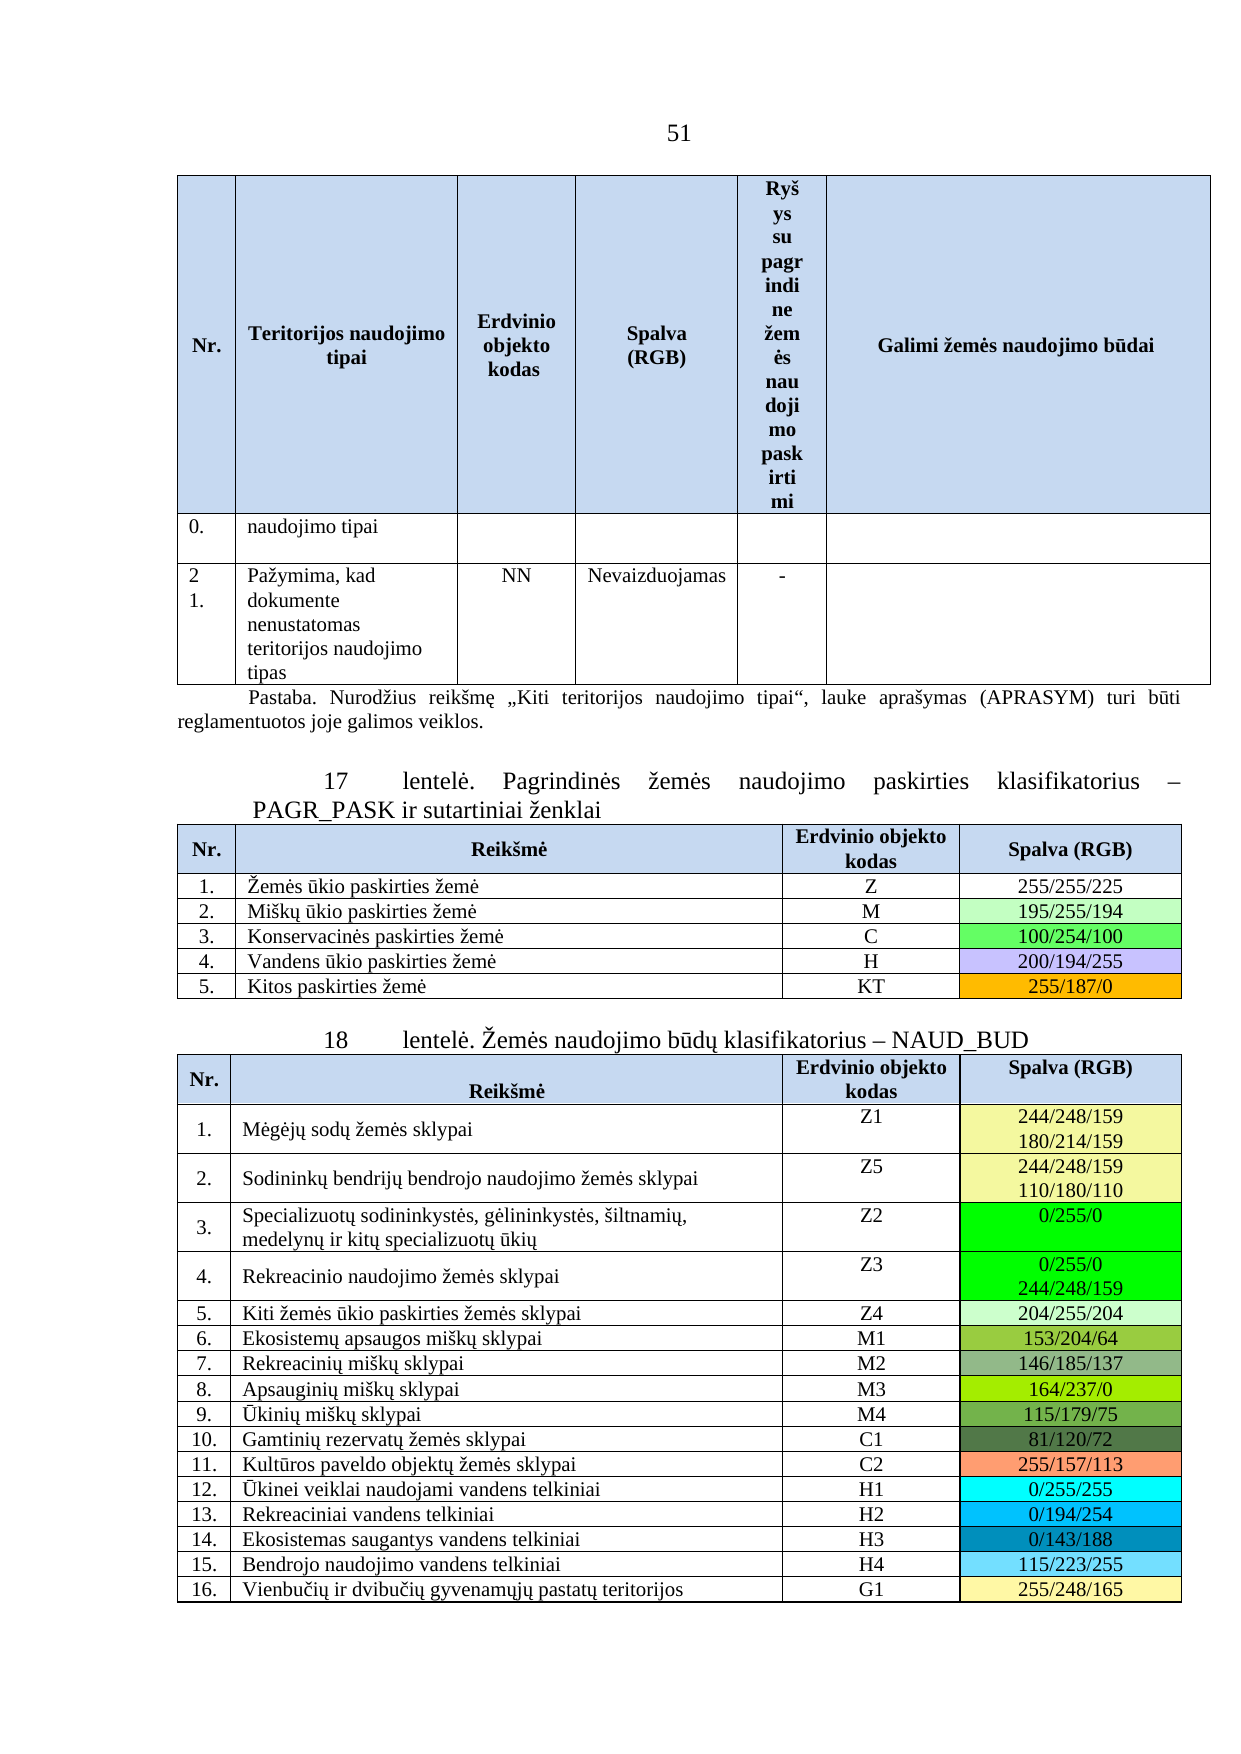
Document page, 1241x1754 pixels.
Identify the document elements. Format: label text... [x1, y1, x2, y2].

text 18 lentelė. Žemės naudojimo būdų klasifikatorius – NAUD_BUD [252, 1026, 1181, 1054]
table_cell Z2 [783, 1203, 959, 1251]
table_cell [576, 514, 737, 562]
table_cell C1 [783, 1427, 959, 1451]
table_cell 7. [178, 1351, 230, 1375]
table_cell 2. [178, 1154, 230, 1202]
table_cell 9. [178, 1402, 230, 1426]
text 17 lentelė. Pagrindinės žemės naudojimo paskirties klasifikatorius – PAGR_PASK ir sutartiniai ženklai [252, 766, 1181, 823]
table_cell naudojimo tipai [236, 514, 457, 562]
table_cell Z4 [783, 1301, 959, 1325]
table_cell H4 [783, 1552, 959, 1576]
table_cell H [783, 949, 959, 973]
table_cell Mėgėjų sodų žemės sklypai [231, 1105, 782, 1153]
table_cell Z5 [783, 1154, 959, 1202]
table_cell Specializuotų sodininkystės, gėlininkystės, šiltnamių, medelynų ir kitų specializuotų ūkių [231, 1203, 782, 1251]
table_cell M3 [783, 1376, 959, 1401]
table_cell M1 [783, 1326, 959, 1350]
table_cell 0/255/0 [961, 1203, 1181, 1251]
table_header Spalva (RGB) [960, 825, 1181, 873]
table_cell Pažymima, kad dokumente nenustatomas teritorijos naudojimo tipas [236, 564, 457, 684]
table_cell C2 [783, 1452, 959, 1476]
table_cell 244/248/159 110/180/110 [961, 1154, 1181, 1202]
text Pastaba. Nurodžius reikšmę „Kiti teritorijos naudojimo tipai“, lauke aprašymas (APRASYM) turi būti reglamentuotos joje galimos veiklos. [177, 685, 1181, 733]
table_cell 12. [178, 1477, 230, 1501]
table_cell 0. [178, 514, 235, 562]
table_cell 13. [178, 1502, 230, 1526]
table_header Galimi žemės naudojimo būdai [827, 176, 1210, 513]
table_cell 244/248/159 180/214/159 [961, 1105, 1181, 1153]
table_cell 1. [178, 874, 235, 898]
table_cell 16. [178, 1577, 230, 1601]
table_cell 255/248/165 [961, 1577, 1181, 1601]
table_header Erdvinio objekto kodas [783, 825, 959, 873]
table_cell Bendrojo naudojimo vandens telkiniai [231, 1552, 782, 1576]
table_cell Z3 [783, 1252, 959, 1300]
table_header Reikšmė [236, 825, 782, 873]
table_cell NN [458, 564, 575, 684]
table_cell - [738, 564, 826, 684]
table_cell Z [783, 874, 959, 898]
table_cell 100/254/100 [960, 924, 1181, 948]
table_cell M [783, 899, 959, 923]
table_cell 204/255/204 [961, 1301, 1181, 1325]
table_cell M4 [783, 1402, 959, 1426]
table_cell Ūkinių miškų sklypai [231, 1402, 782, 1426]
table_cell Miškų ūkio paskirties žemė [236, 899, 782, 923]
table_cell 4. [178, 949, 235, 973]
table_header Reikšmė [231, 1055, 782, 1103]
table_cell Konservacinės paskirties žemė [236, 924, 782, 948]
table_header Nr. [178, 825, 235, 873]
table_cell H3 [783, 1527, 959, 1551]
table_header Erdvinio objekto kodas [458, 176, 575, 513]
table_cell 115/179/75 [961, 1402, 1181, 1426]
table_cell C [783, 924, 959, 948]
table_cell Vandens ūkio paskirties žemė [236, 949, 782, 973]
table_header Spalva (RGB) [576, 176, 737, 513]
table_cell 4. [178, 1252, 230, 1300]
table_header Spalva (RGB) [961, 1055, 1181, 1103]
table_cell 115/223/255 [961, 1552, 1181, 1576]
table_cell 5. [178, 1301, 230, 1325]
table_cell 14. [178, 1527, 230, 1551]
table_cell Z1 [783, 1105, 959, 1153]
table_cell Žemės ūkio paskirties žemė [236, 874, 782, 898]
table_cell Ekosistemų apsaugos miškų sklypai [231, 1326, 782, 1350]
table_cell Kitos paskirties žemė [236, 974, 782, 998]
table_cell KT [783, 974, 959, 998]
table_cell Vienbučių ir dvibučių gyvenamųjų pastatų teritorijos [231, 1577, 782, 1601]
table_cell 0/255/0 244/248/159 [961, 1252, 1181, 1300]
table_cell 0/143/188 [961, 1527, 1181, 1551]
table_cell 15. [178, 1552, 230, 1576]
table_cell G1 [783, 1577, 959, 1601]
table_header Teritorijos naudojimo tipai [236, 176, 457, 513]
table_cell 255/157/113 [961, 1452, 1181, 1476]
table_cell H1 [783, 1477, 959, 1501]
table_cell 153/204/64 [961, 1326, 1181, 1350]
table_cell [827, 514, 1210, 562]
table_header Nr. [178, 176, 235, 513]
table_cell Nevaizduojamas [576, 564, 737, 684]
table_cell 195/255/194 [960, 899, 1181, 923]
table_cell 10. [178, 1427, 230, 1451]
table_cell Rekreacinių miškų sklypai [231, 1351, 782, 1375]
table_cell Gamtinių rezervatų žemės sklypai [231, 1427, 782, 1451]
table_cell Kiti žemės ūkio paskirties žemės sklypai [231, 1301, 782, 1325]
table_cell M2 [783, 1351, 959, 1375]
table_header Erdvinio objekto kodas [783, 1055, 959, 1103]
table_cell Apsauginių miškų sklypai [231, 1376, 782, 1401]
table_cell 200/194/255 [960, 949, 1181, 973]
table_cell 11. [178, 1452, 230, 1476]
table_cell 3. [178, 1203, 230, 1251]
table_cell Kultūros paveldo objektų žemės sklypai [231, 1452, 782, 1476]
table_cell 2. [178, 899, 235, 923]
table_cell H2 [783, 1502, 959, 1526]
table_header Nr. [178, 1055, 230, 1103]
table_cell 5. [178, 974, 235, 998]
table_cell Ekosistemas saugantys vandens telkiniai [231, 1527, 782, 1551]
table_cell 1. [178, 1105, 230, 1153]
table_cell Ūkinei veiklai naudojami vandens telkiniai [231, 1477, 782, 1501]
table_cell Sodininkų bendrijų bendrojo naudojimo žemės sklypai [231, 1154, 782, 1202]
table_header Ryšys su pagrindine žemės naudojimo paskirtimi [738, 176, 826, 513]
table_cell Rekreacinio naudojimo žemės sklypai [231, 1252, 782, 1300]
table_cell 81/120/72 [961, 1427, 1181, 1451]
table_cell [458, 514, 575, 562]
table_cell 0/255/255 [961, 1477, 1181, 1501]
table_cell Rekreaciniai vandens telkiniai [231, 1502, 782, 1526]
table_cell 0/194/254 [961, 1502, 1181, 1526]
table_cell - [738, 514, 826, 562]
table_cell 255/255/225 [960, 874, 1181, 898]
table_cell 3. [178, 924, 235, 948]
table_cell 255/187/0 [960, 974, 1181, 998]
table_cell 164/237/0 [961, 1376, 1181, 1401]
table_cell 6. [178, 1326, 230, 1350]
table_cell 21. [178, 564, 235, 684]
table_cell [827, 564, 1210, 684]
table_cell 8. [178, 1376, 230, 1401]
table_cell 146/185/137 [961, 1351, 1181, 1375]
